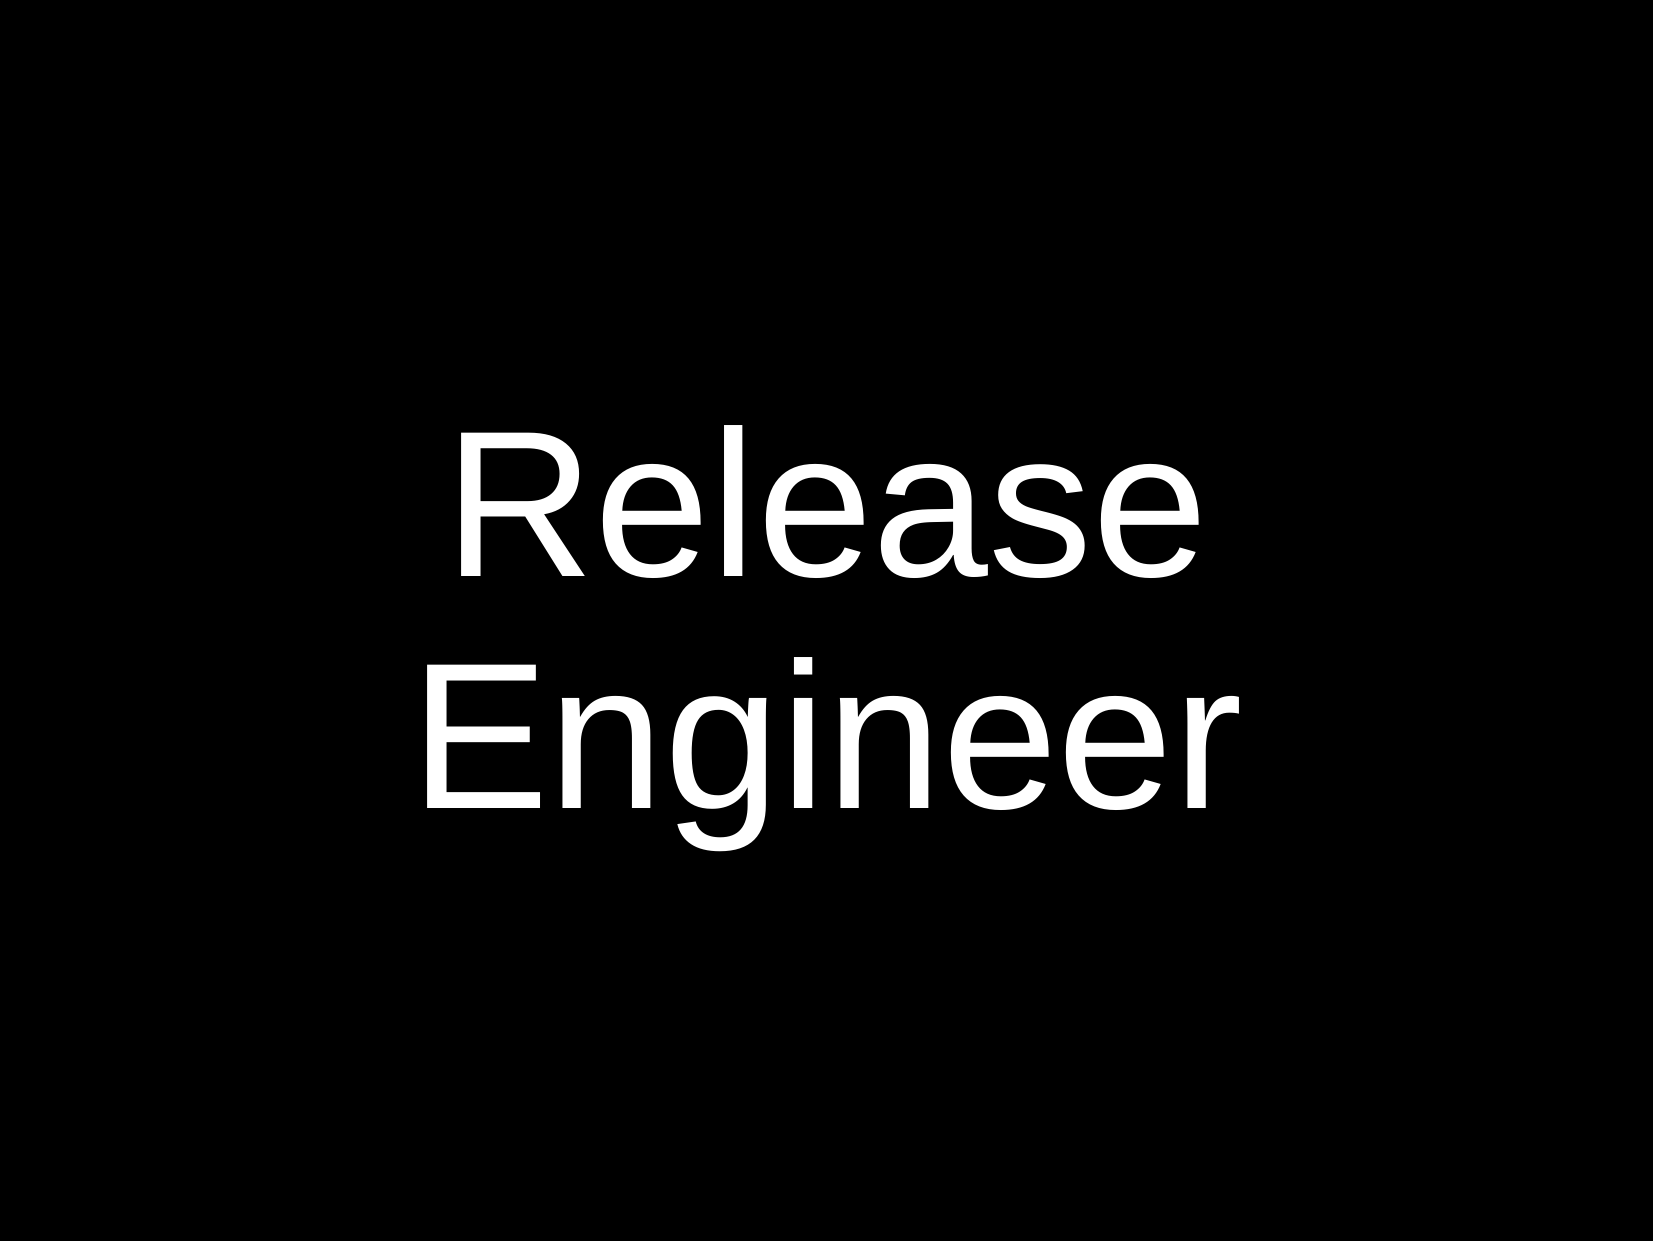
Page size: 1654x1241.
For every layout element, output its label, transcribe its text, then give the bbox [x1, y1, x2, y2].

title Release Engineer [82, 101, 1571, 1140]
